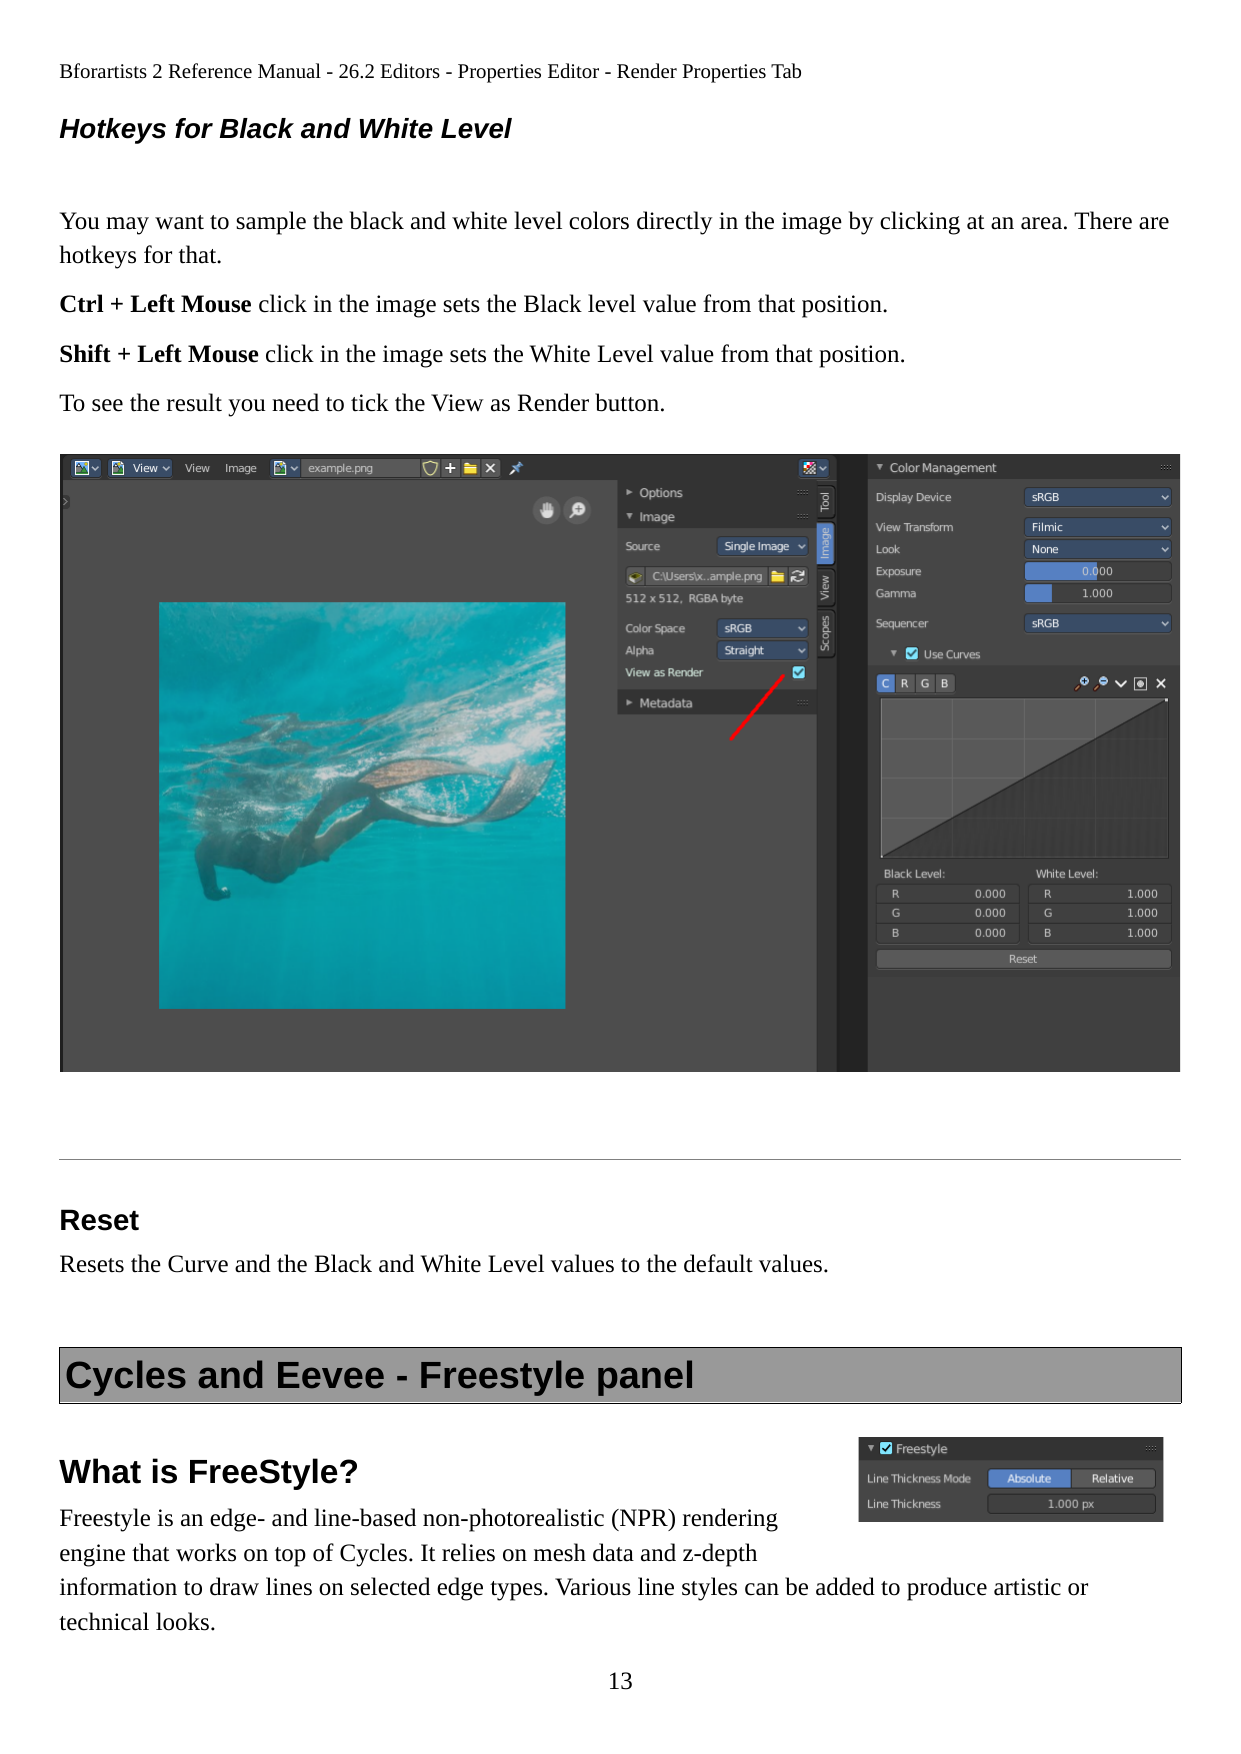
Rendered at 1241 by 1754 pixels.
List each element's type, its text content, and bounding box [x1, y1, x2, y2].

table_header Cycles and Eevee - Freestyle panel [60, 1348, 1181, 1402]
text Shift + Left Mouse click in the image sets the White Level value from that position. [59, 339, 1181, 367]
text Resets the Curve and the Black and White Level values to the default values. [59, 1249, 1181, 1278]
picture [858, 1437, 1164, 1522]
subtitle Hotkeys for Black and White Level [59, 113, 1181, 144]
text To see the result you need to tick the View as Render button. [59, 388, 1181, 416]
text Freestyle is an edge- and line-based non-photorealistic (NPR) rendering engine that works on top of Cycles. It relies on mesh data and z-depth information to draw lines on selected edge types. Various line styles can be added to produce artistic or technical looks. [59, 1503, 1181, 1635]
text Ctrl + Left Mouse click in the image sets the Black level value from that position. [59, 289, 1181, 318]
text You may want to sample the black and white level colors directly in the image by clicking at an area. There are hotkeys for that. [59, 206, 1181, 269]
subtitle [1164, 1452, 1181, 1491]
subtitle What is FreeStyle? [59, 1452, 858, 1491]
subtitle Reset [59, 1203, 1181, 1237]
picture [60, 454, 1181, 1072]
